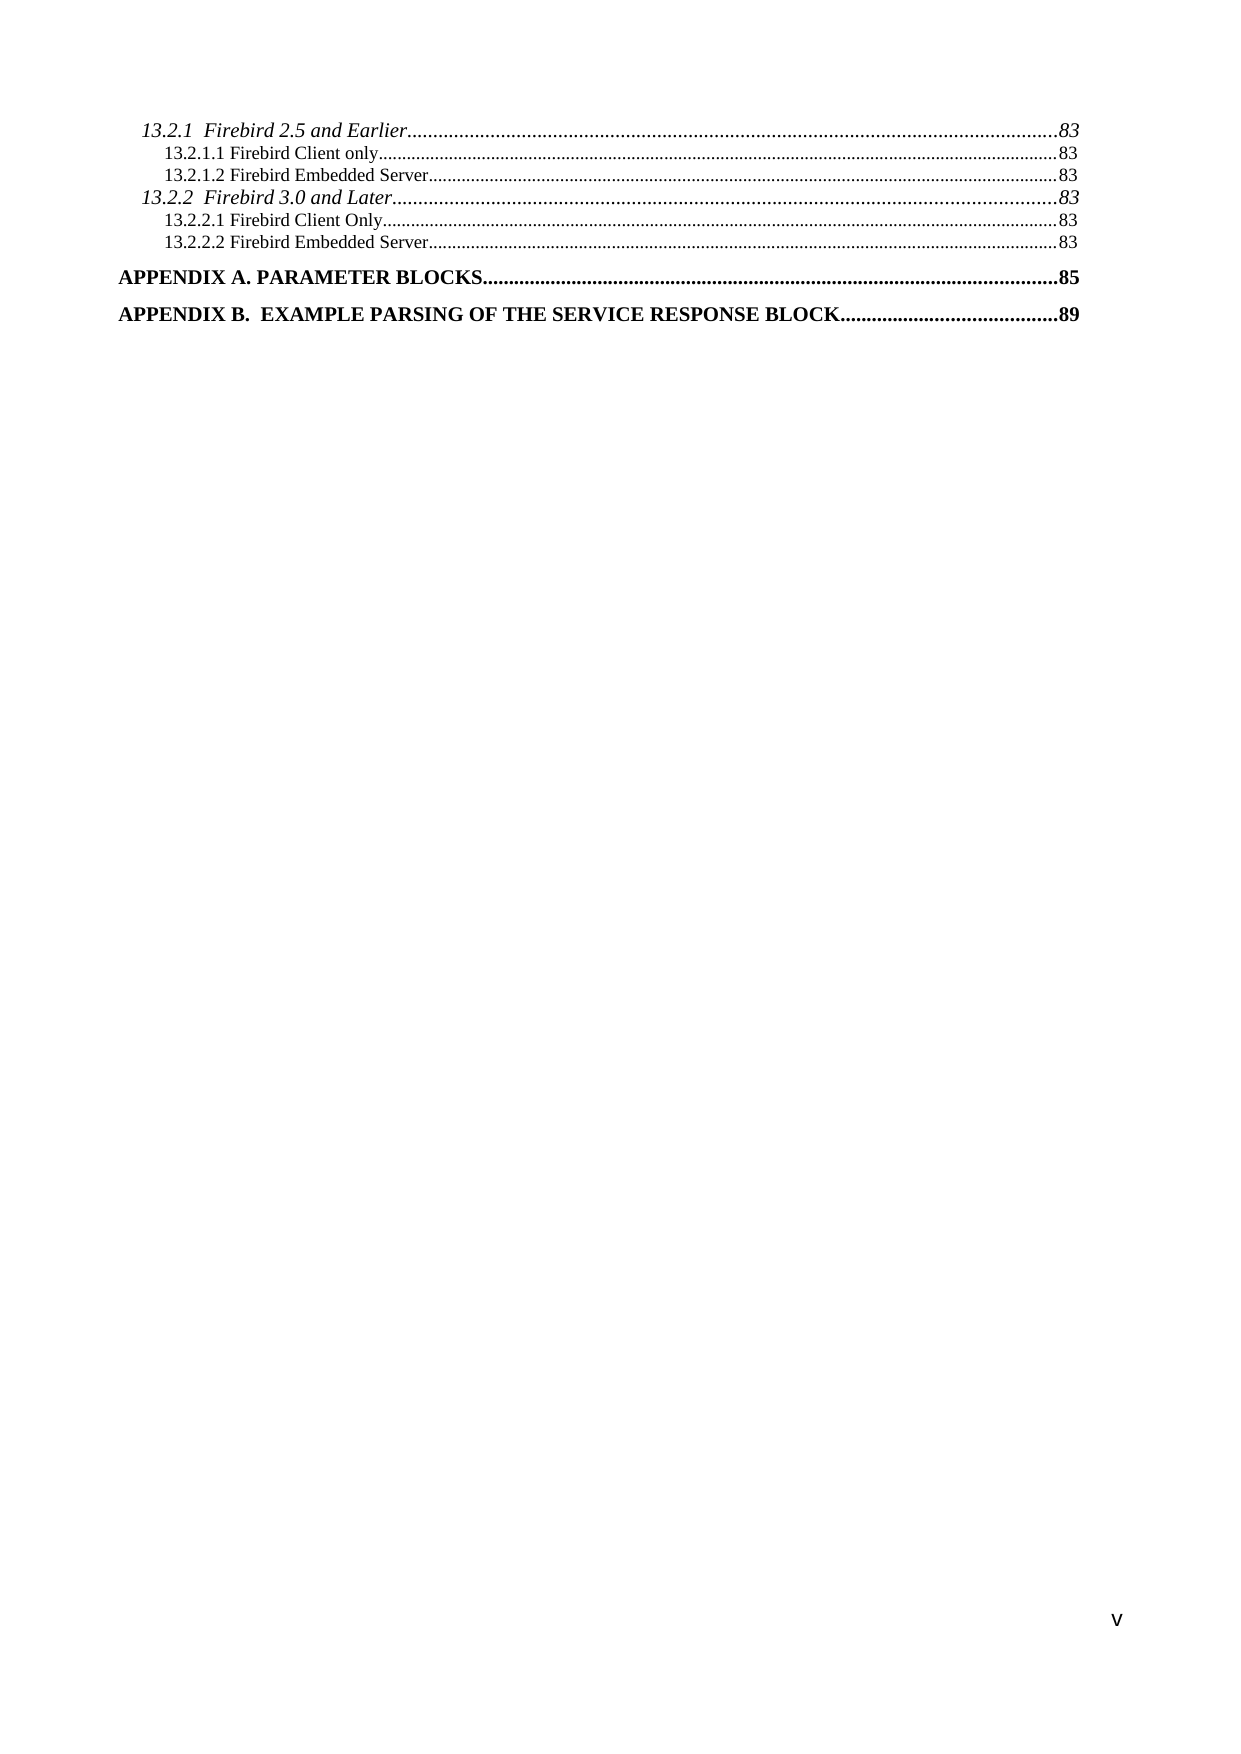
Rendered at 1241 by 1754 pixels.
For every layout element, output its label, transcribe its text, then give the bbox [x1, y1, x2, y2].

text 13.2.1.2 Firebird Embedded Server 83 [164, 164, 1122, 185]
text 13.2.2.2 Firebird Embedded Server 83 [164, 231, 1122, 252]
text 13.2.2.1 Firebird Client Only 83 [164, 209, 1122, 231]
text 13.2.1.1 Firebird Client only 83 [164, 142, 1122, 164]
text 13.2.1 Firebird 2.5 and Earlier 83 [141, 118, 1122, 142]
text 13.2.2 Firebird 3.0 and Later 83 [141, 185, 1122, 209]
text Appendix B. Example Parsing of the Service Response Block 89 [118, 302, 1122, 326]
text Appendix A. Parameter Blocks 85 [118, 265, 1122, 289]
